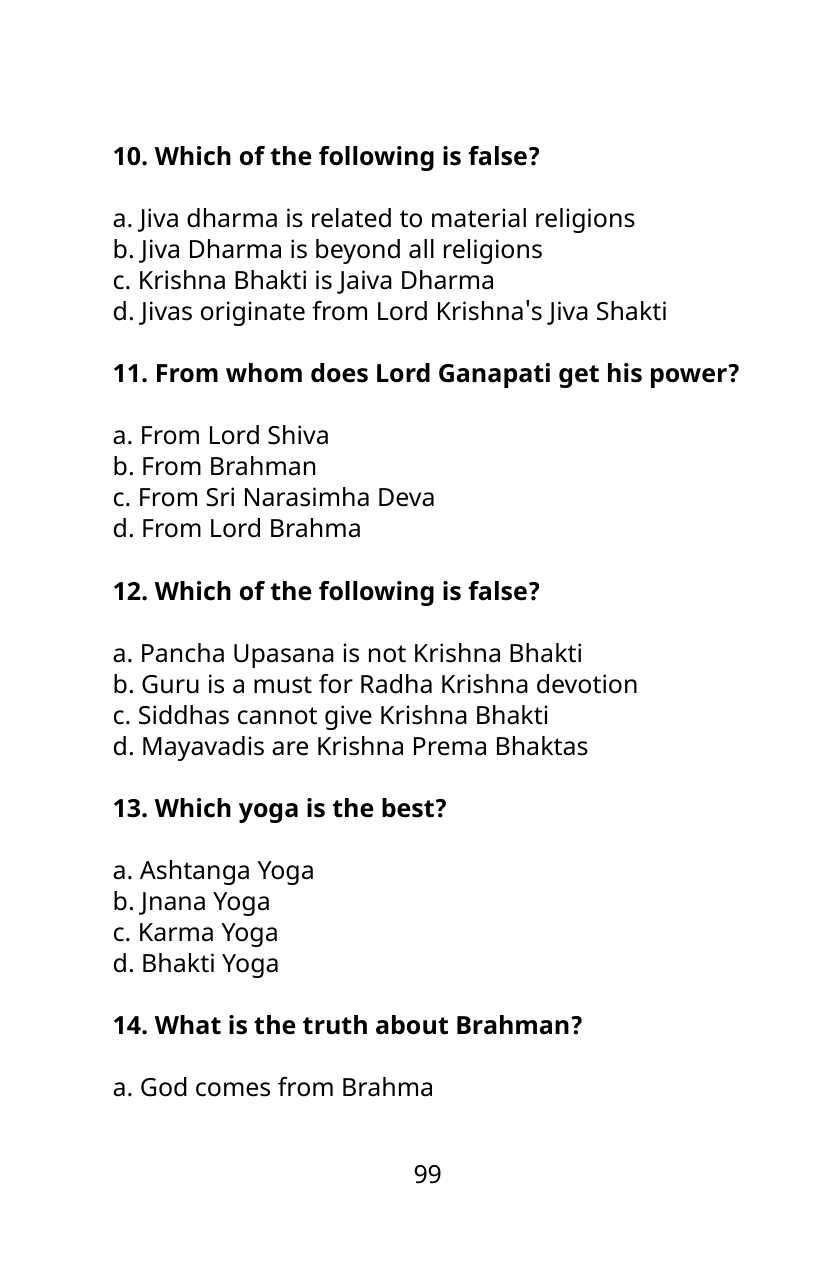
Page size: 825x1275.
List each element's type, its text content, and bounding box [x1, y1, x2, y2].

text a. God comes from Brahma [112, 1075, 742, 1106]
text 11. From whom does Lord Ganapati get his power? [112, 361, 742, 392]
text d. Bhakti Yoga [112, 951, 742, 982]
text a. Pancha Upasana is not Krishna Bhakti [112, 640, 742, 671]
text b. From Brahman [112, 454, 742, 485]
text d. Mayavadis are Krishna Prema Bhaktas [112, 733, 742, 764]
text 12. Which of the following is false? [112, 578, 742, 609]
text c. From Sri Narasimha Deva [112, 485, 742, 516]
text a. From Lord Shiva [112, 423, 742, 454]
text b. Guru is a must for Radha Krishna devotion [112, 671, 742, 702]
text a. Ashtanga Yoga [112, 857, 742, 888]
text 10. Which of the following is false? [112, 143, 742, 174]
text 13. Which yoga is the best? [112, 795, 742, 826]
text c. Karma Yoga [112, 919, 742, 951]
text d. Jivas originate from Lord Krishna's Jiva Shakti [112, 299, 742, 330]
text a. Jiva dharma is related to material religions [112, 206, 742, 237]
text d. From Lord Brahma [112, 516, 742, 547]
text c. Krishna Bhakti is Jaiva Dharma [112, 268, 742, 299]
text c. Siddhas cannot give Krishna Bhakti [112, 702, 742, 733]
text 14. What is the truth about Brahman? [112, 1013, 742, 1044]
text b. Jnana Yoga [112, 888, 742, 919]
text b. Jiva Dharma is beyond all religions [112, 237, 742, 268]
